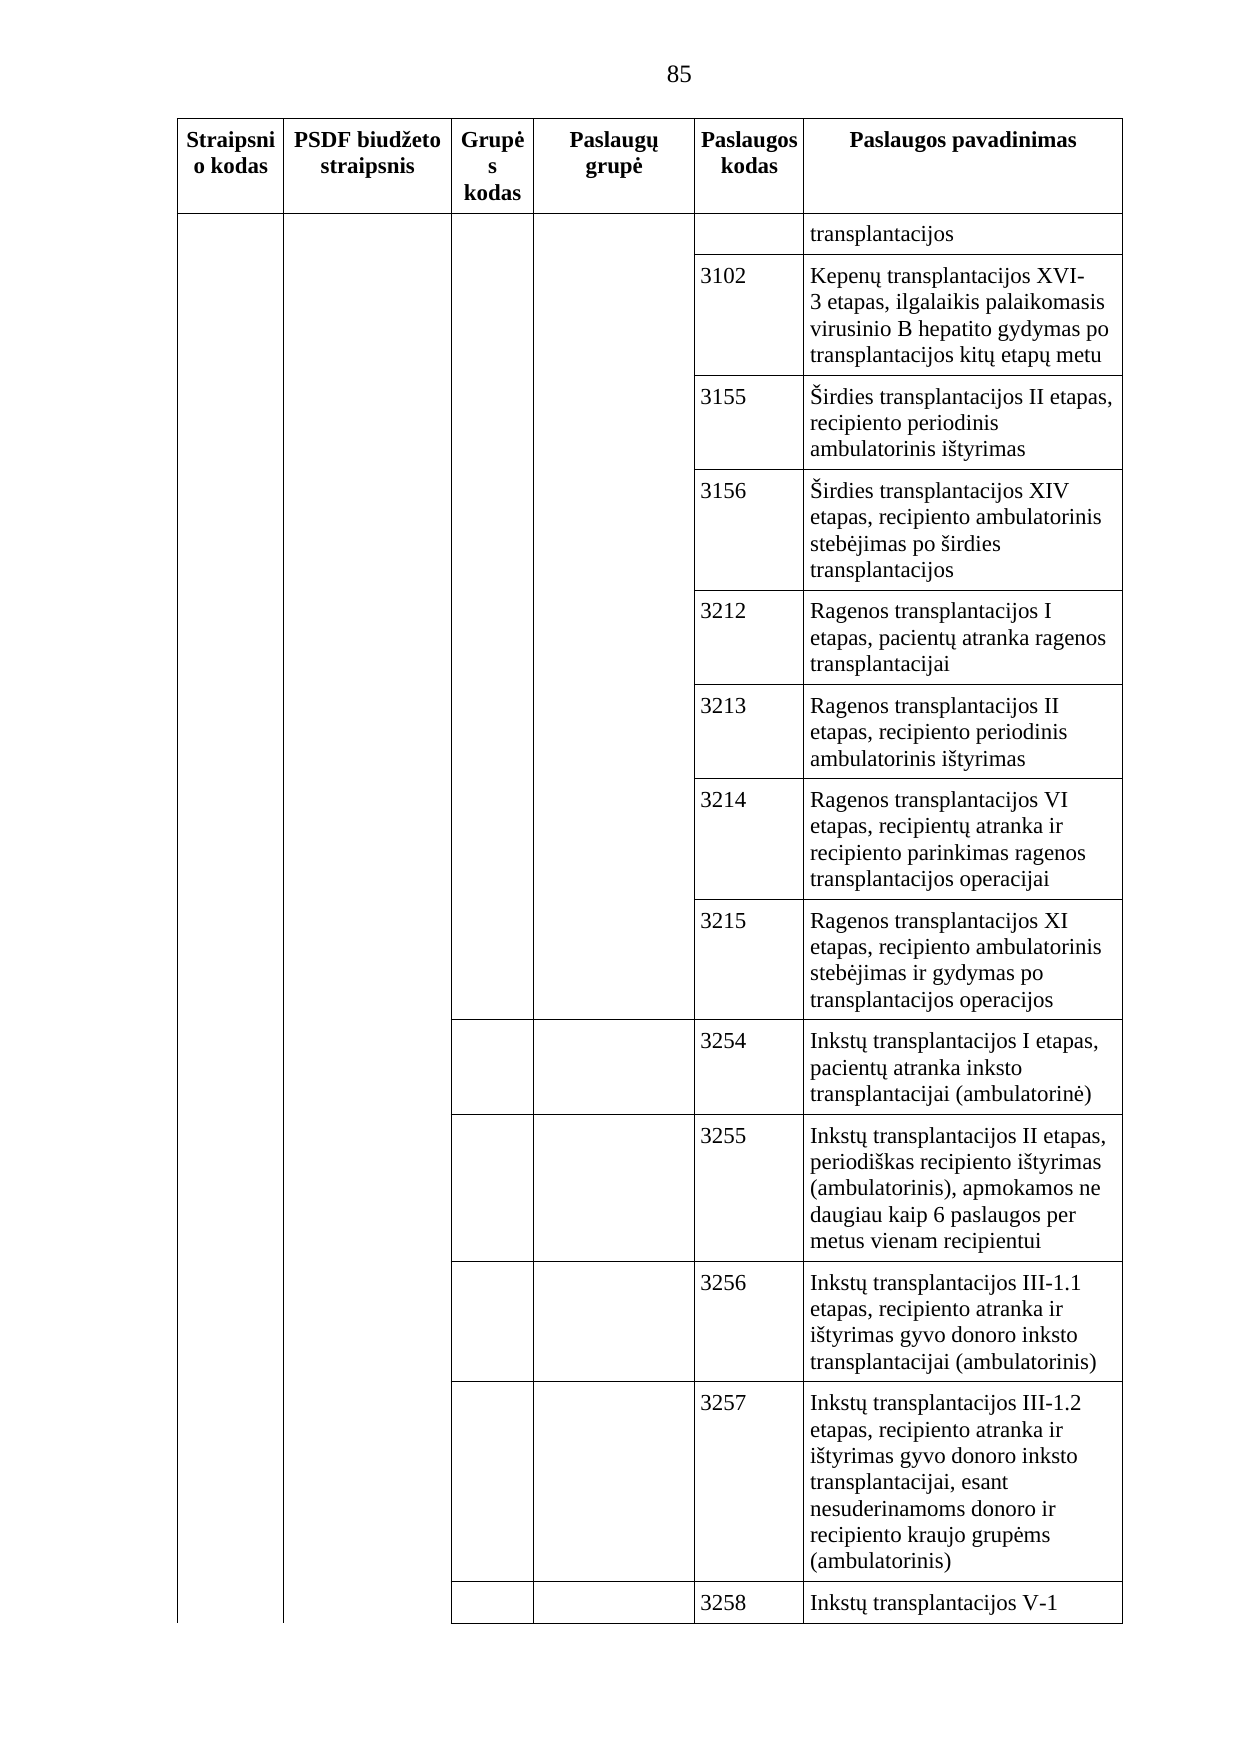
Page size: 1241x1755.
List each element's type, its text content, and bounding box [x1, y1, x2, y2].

table_cell [452, 214, 533, 254]
table_header Paslaugos pavadinimas [804, 119, 1122, 212]
table_cell [284, 1381, 451, 1581]
table_cell 3155 [695, 376, 803, 469]
table_cell 3258 [695, 1582, 803, 1622]
table_cell [284, 375, 451, 469]
table_cell [452, 469, 533, 1019]
table_cell [284, 469, 451, 589]
table_cell [178, 254, 283, 374]
table_cell 3212 [695, 591, 803, 684]
table_cell transplantacijos [804, 214, 1122, 254]
table_cell 3214 [695, 779, 803, 899]
table_cell Inkstų transplantacijos V-1 [804, 1582, 1122, 1622]
table_cell [534, 214, 694, 254]
table_cell [452, 1262, 533, 1381]
table_header Grupės kodas [452, 119, 533, 212]
table_header Paslaugų grupė [534, 119, 694, 212]
table_header PSDF biudžeto straipsnis [284, 119, 451, 212]
table_cell [534, 1382, 694, 1581]
table_cell [534, 375, 694, 469]
table_cell [178, 1019, 283, 1113]
table_cell Širdies transplantacijos XIV etapas, recipiento ambulatorinis stebėjimas po širdies transplantacijos [804, 470, 1122, 589]
table_cell [534, 469, 694, 1019]
table_cell [284, 1261, 451, 1381]
table_cell [452, 1020, 533, 1113]
table_cell 3156 [695, 470, 803, 589]
table_cell [534, 254, 694, 374]
table_cell 3257 [695, 1382, 803, 1581]
table_cell Inkstų transplantacijos I etapas, pacientų atranka inksto transplantacijai (ambulatorinė) [804, 1020, 1122, 1113]
table_cell [452, 254, 533, 374]
table_cell [284, 778, 451, 899]
table_cell Inkstų transplantacijos III-1.2 etapas, recipiento atranka ir ištyrimas gyvo donoro inksto transplantacijai, esant nesuderinamoms donoro ir recipiento kraujo grupėms (ambulatorinis) [804, 1382, 1122, 1581]
table_cell [284, 1114, 451, 1261]
table_cell 3255 [695, 1115, 803, 1261]
table_cell Ragenos transplantacijos XI etapas, recipiento ambulatorinis stebėjimas ir gydymas po transplantacijos operacijos [804, 900, 1122, 1019]
table_cell Inkstų transplantacijos II etapas, periodiškas recipiento ištyrimas (ambulatorinis), apmokamos ne daugiau kaip 6 paslaugos per metus vienam recipientui [804, 1115, 1122, 1261]
table_cell 3256 [695, 1262, 803, 1381]
table_cell Inkstų transplantacijos III-1.1 etapas, recipiento atranka ir ištyrimas gyvo donoro inksto transplantacijai (ambulatorinis) [804, 1262, 1122, 1381]
table_cell 3102 [695, 255, 803, 374]
table_cell Ragenos transplantacijos II etapas, recipiento periodinis ambulatorinis ištyrimas [804, 685, 1122, 778]
table_cell [534, 1582, 694, 1622]
table_cell Širdies transplantacijos II etapas, recipiento periodinis ambulatorinis ištyrimas [804, 376, 1122, 469]
table_cell [178, 1581, 283, 1622]
table_cell 3254 [695, 1020, 803, 1113]
table_cell [695, 214, 803, 254]
table_cell [452, 1382, 533, 1581]
table_cell [284, 899, 451, 1019]
table_header Paslaugos kodas [695, 119, 803, 212]
table_cell [178, 214, 283, 254]
table_cell [284, 1581, 451, 1622]
table_cell [452, 1582, 533, 1622]
table_cell 3213 [695, 685, 803, 778]
table_cell [284, 1019, 451, 1113]
table_cell [178, 1381, 283, 1581]
table_cell [178, 1114, 283, 1261]
table_cell [284, 214, 451, 254]
table_cell [452, 1115, 533, 1261]
table_cell [534, 1262, 694, 1381]
table_cell 3215 [695, 900, 803, 1019]
table_cell Kepenų transplantacijos XVI-3 etapas, ilgalaikis palaikomasis virusinio B hepatito gydymas po transplantacijos kitų etapų metu [804, 255, 1122, 374]
table_header Straipsnio kodas [178, 119, 283, 212]
table_cell [178, 375, 283, 469]
table_cell [284, 684, 451, 778]
table_cell Ragenos transplantacijos VI etapas, recipientų atranka ir recipiento parinkimas ragenos transplantacijos operacijai [804, 779, 1122, 899]
table_cell [452, 375, 533, 469]
table_cell [284, 590, 451, 684]
table_cell [534, 1115, 694, 1261]
table_cell Ragenos transplantacijos I etapas, pacientų atranka ragenos transplantacijai [804, 591, 1122, 684]
table_cell [178, 778, 283, 899]
table_cell [178, 469, 283, 589]
table_cell [178, 684, 283, 778]
table_cell [284, 254, 451, 374]
table_cell [178, 590, 283, 684]
table_cell [178, 899, 283, 1019]
table_cell [534, 1020, 694, 1113]
table_cell [178, 1261, 283, 1381]
